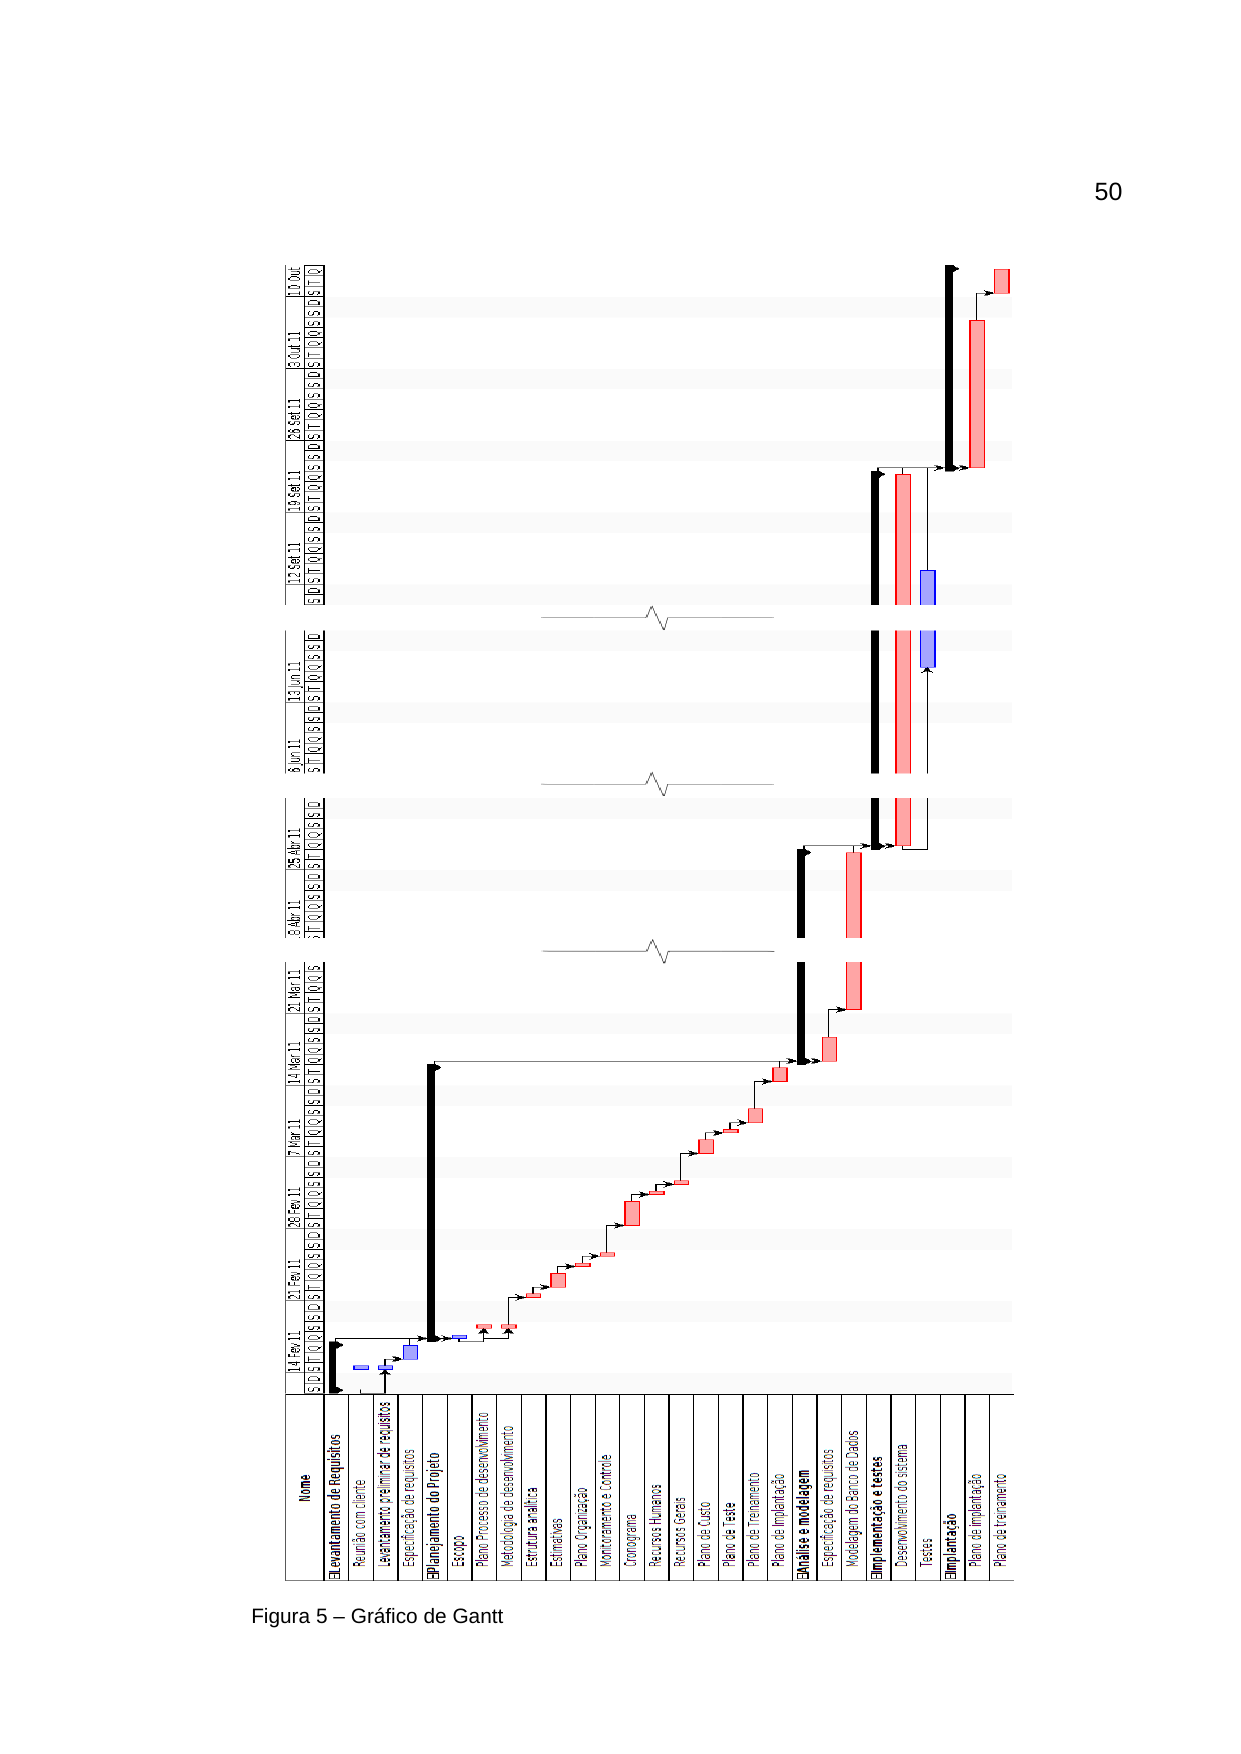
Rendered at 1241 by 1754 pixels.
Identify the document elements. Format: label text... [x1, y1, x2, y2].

picture [285, 265, 1014, 1581]
text Figura 5 – Gráfico de Gantt [177, 1581, 1122, 1628]
